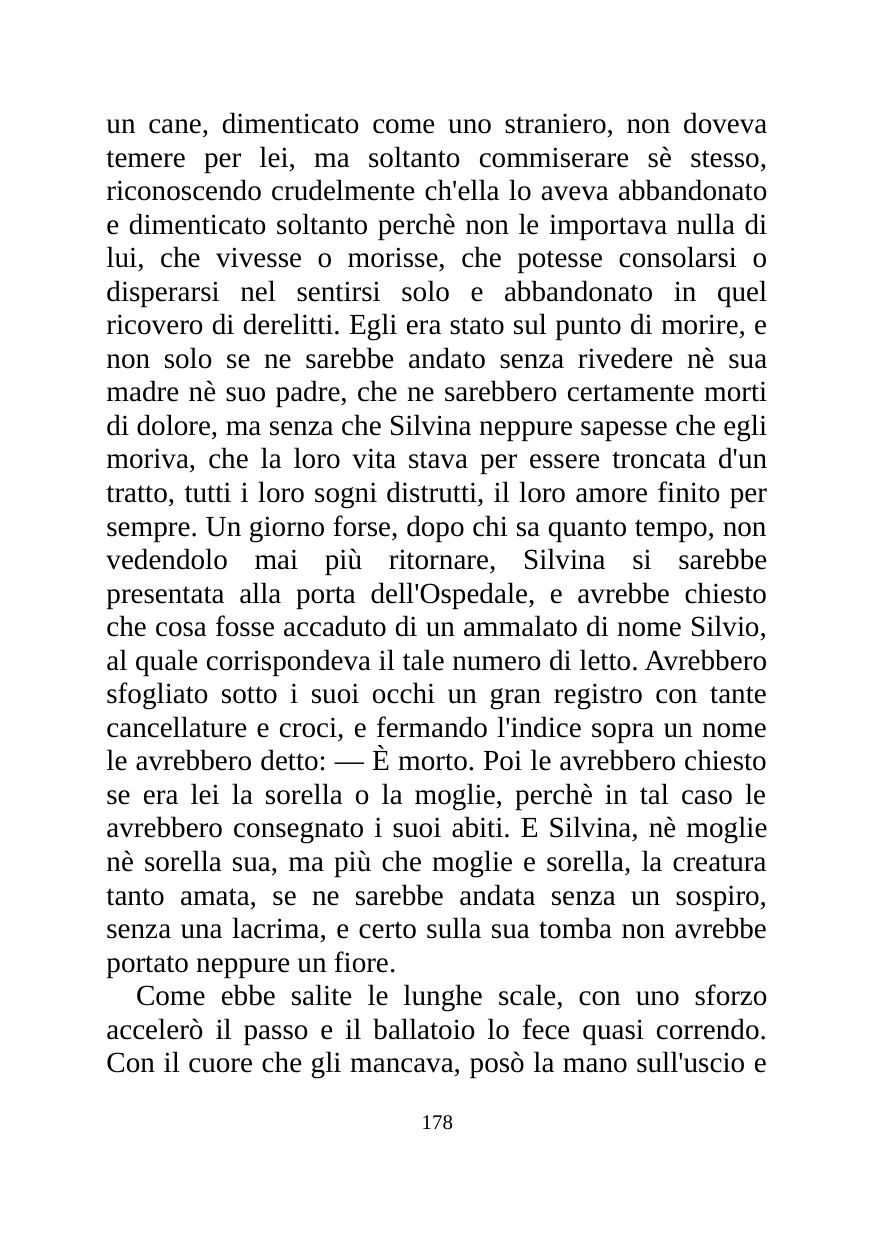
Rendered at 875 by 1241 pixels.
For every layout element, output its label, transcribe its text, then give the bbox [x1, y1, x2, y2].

text un cane, dimenticato come uno straniero, non doveva temere per lei, ma soltanto commiserare sè stesso, riconoscendo crudelmente ch'ella lo aveva abbandonato e dimenticato soltanto perchè non le importava nulla di lui, che vivesse o morisse, che potesse consolarsi o disperarsi nel sentirsi solo e abbandonato in quel ricovero di derelitti. Egli era stato sul punto di morire, e non solo se ne sarebbe andato senza rivedere nè sua madre nè suo padre, che ne sarebbero certamente morti di dolore, ma senza che Silvina neppure sapesse che egli moriva, che la loro vita stava per essere troncata d'un tratto, tutti i loro sogni distrutti, il loro amore finito per sempre. Un giorno forse, dopo chi sa quanto tempo, non vedendolo mai più ritornare, Silvina si sarebbe presentata alla porta dell'Ospedale, e avrebbe chiesto che cosa fosse accaduto di un ammalato di nome Silvio, al quale corrispondeva il tale numero di letto. Avrebbero sfogliato sotto i suoi occhi un gran registro con tante cancellature e croci, e fermando l'indice sopra un nome le avrebbero detto: — È morto. Poi le avrebbero chiesto se era lei la sorella o la moglie, perchè in tal caso le avrebbero consegnato i suoi abiti. E Silvina, nè moglie nè sorella sua, ma più che moglie e sorella, la creatura tanto amata, se ne sarebbe andata senza un sospiro, senza una lacrima, e certo sulla sua tomba non avrebbe portato neppure un fiore. [106, 106, 768, 978]
text Come ebbe salite le lunghe scale, con uno sforzo accelerò il passo e il ballatoio lo fece quasi correndo. Con il cuore che gli mancava, posò la mano sull'uscio e [106, 978, 768, 1079]
